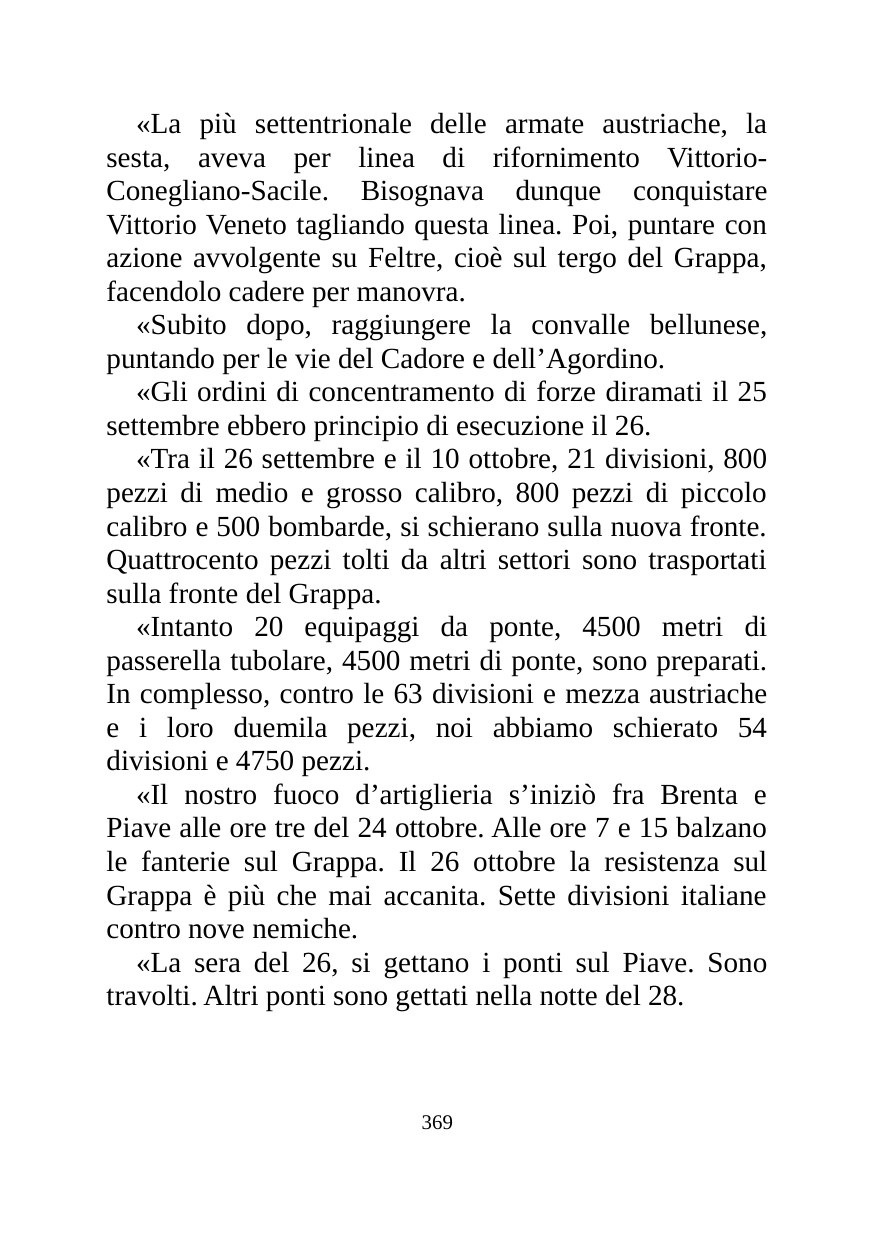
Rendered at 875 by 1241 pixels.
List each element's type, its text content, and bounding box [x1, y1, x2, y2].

text «Tra il 26 settembre e il 10 ottobre, 21 divisioni, 800 pezzi di medio e grosso calibro, 800 pezzi di piccolo calibro e 500 bombarde, si schierano sulla nuova fronte. Quattrocento pezzi tolti da altri settori sono trasportati sulla fronte del Grappa. [106, 442, 768, 609]
text «La sera del 26, si gettano i ponti sul Piave. Sono travolti. Altri ponti sono gettati nella notte del 28. [106, 945, 768, 1012]
text «Intanto 20 equipaggi da ponte, 4500 metri di passerella tubolare, 4500 metri di ponte, sono preparati. In complesso, contro le 63 divisioni e mezza austriache e i loro duemila pezzi, noi abbiamo schierato 54 divisioni e 4750 pezzi. [106, 609, 768, 777]
text «Gli ordini di concentramento di forze diramati il 25 settembre ebbero principio di esecuzione il 26. [106, 374, 768, 442]
text «Il nostro fuoco d’artiglieria s’iniziò fra Brenta e Piave alle ore tre del 24 ottobre. Alle ore 7 e 15 balzano le fanterie sul Grappa. Il 26 ottobre la resistenza sul Grappa è più che mai accanita. Sette divisioni italiane contro nove nemiche. [106, 777, 768, 945]
text «Subito dopo, raggiungere la convalle bellunese, puntando per le vie del Cadore e dell’Agordino. [106, 307, 768, 374]
text «La più settentrionale delle armate austriache, la sesta, aveva per linea di rifornimento Vittorio-Conegliano-Sacile. Bisognava dunque conquistare Vittorio Veneto tagliando questa linea. Poi, puntare con azione avvolgente su Feltre, cioè sul tergo del Grappa, facendolo cadere per manovra. [106, 106, 768, 307]
